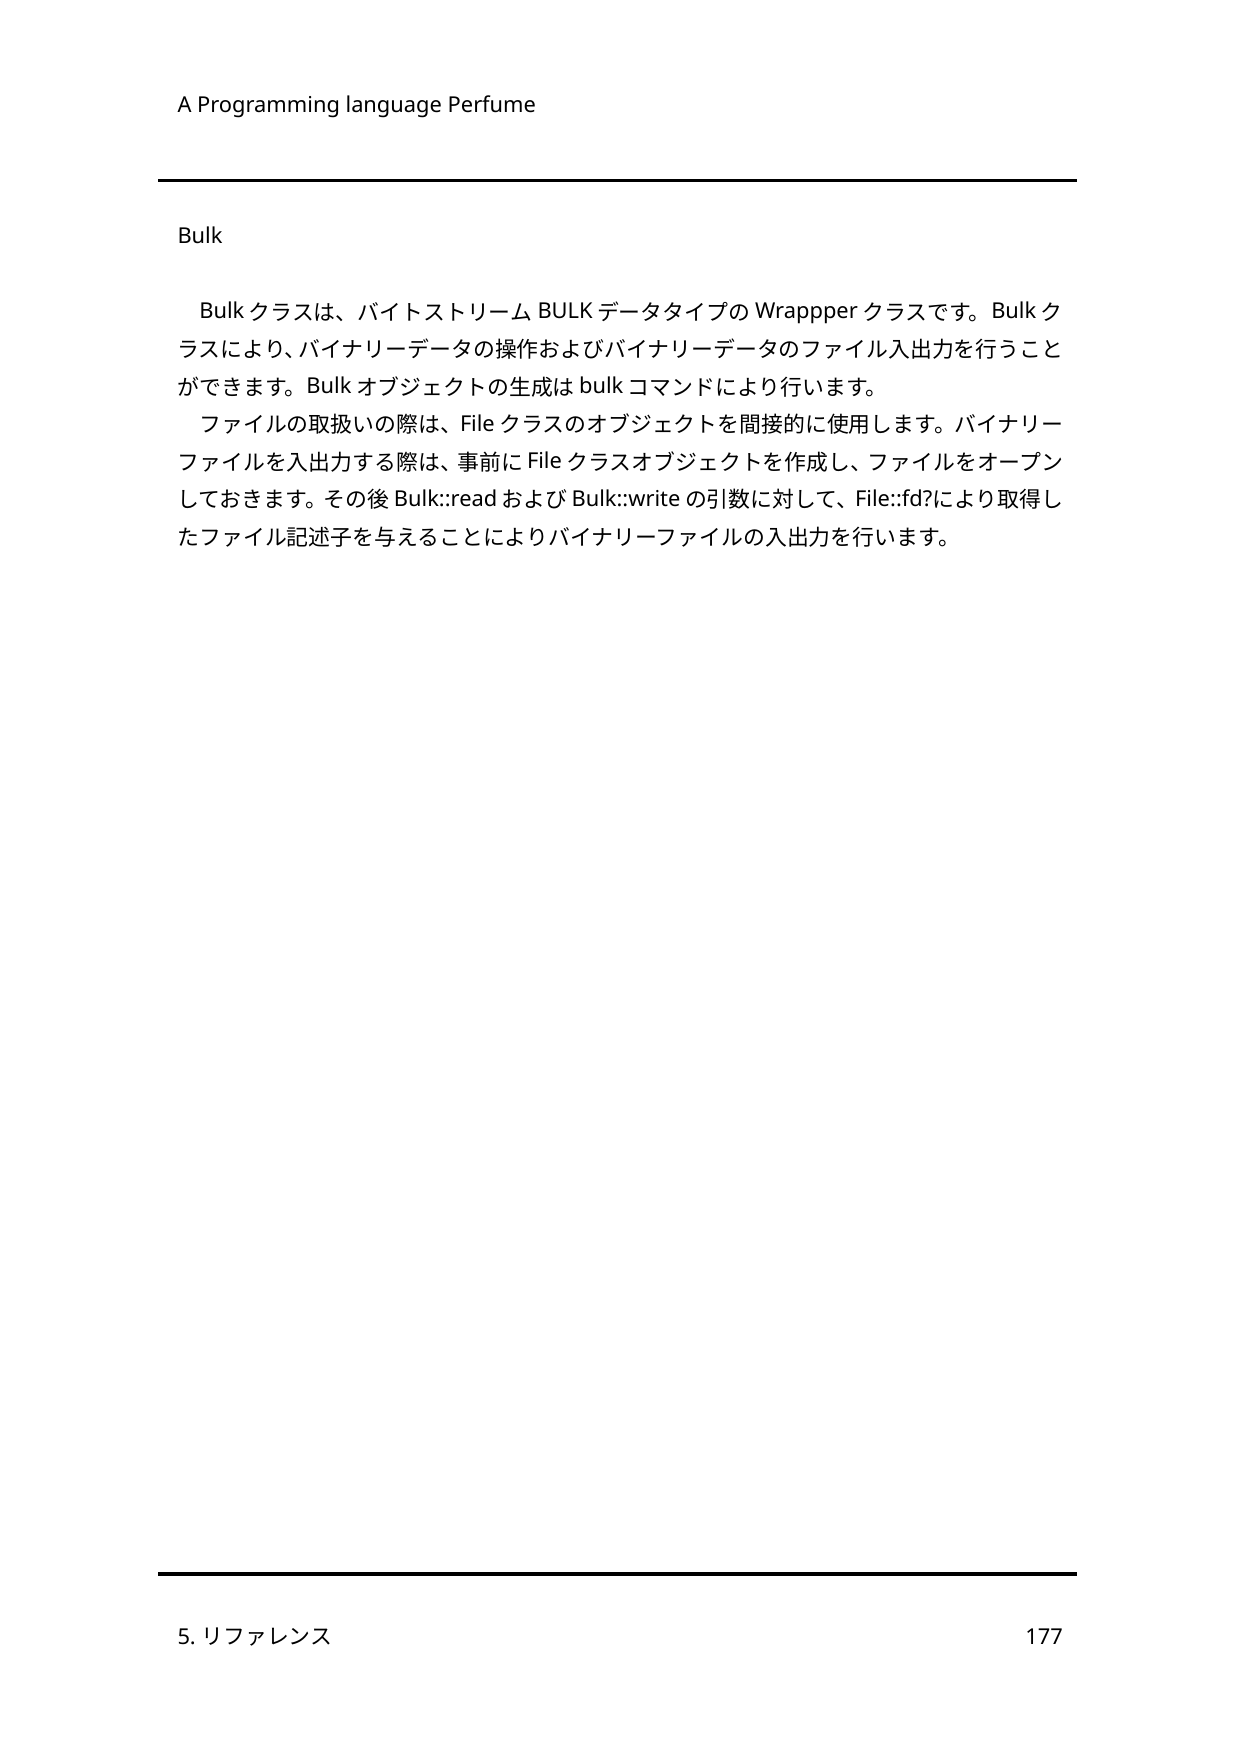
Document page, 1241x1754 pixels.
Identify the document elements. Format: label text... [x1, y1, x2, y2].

subtitle Bulk [177, 217, 1063, 254]
text Bulkクラスは、バイトストリームBULKデータタイプのWrappperクラスです。Bulkクラスにより、バイナリーデータの操作およびバイナリーデータのファイル入出力を行うことができます。Bulkオブジェクトの生成はbulkコマンドにより行います。 [177, 292, 1063, 404]
text ファイルの取扱いの際は、Fileクラスのオブジェクトを間接的に使用します。バイナリーファイルを入出力する際は、事前にFileクラスオブジェクトを作成し、ファイルをオープンしておきます。その後Bulk::readおよびBulk::writeの引数に対して、File::fd?により取得したファイル記述子を与えることによりバイナリーファイルの入出力を行います。 [177, 404, 1063, 554]
